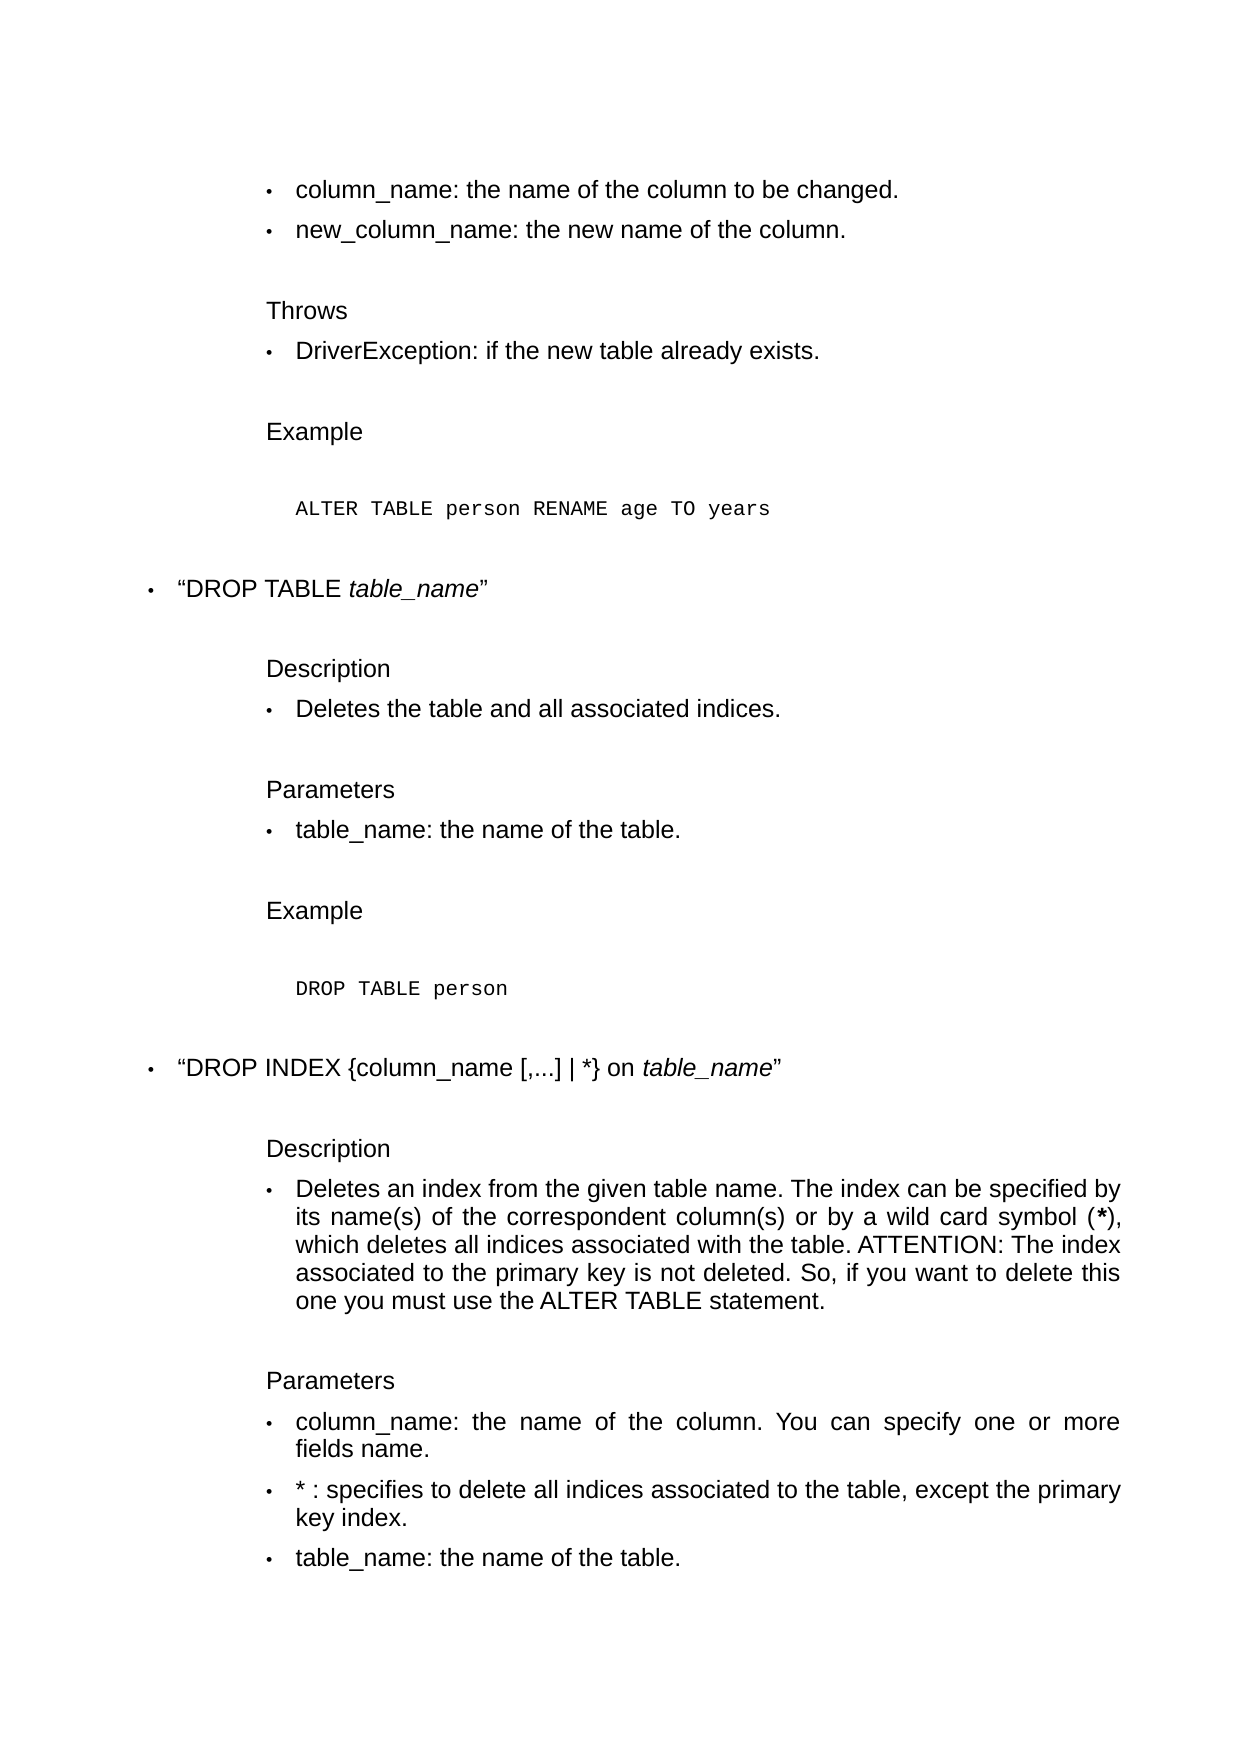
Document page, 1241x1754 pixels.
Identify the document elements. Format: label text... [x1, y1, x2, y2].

text Throws [118, 296, 1122, 324]
list DriverException: if the new table already exists. [266, 337, 1122, 365]
list Example [236, 417, 1122, 445]
list Parameters [236, 1367, 1122, 1395]
list Description [236, 1134, 1122, 1162]
list Parameters [236, 776, 1122, 804]
list table_name: the name of the table. [266, 1544, 1122, 1572]
list ALTER TABLE person RENAME age TO years [266, 498, 1122, 522]
list column_name: the name of the column to be changed. [266, 176, 1122, 203]
list “DROP INDEX {column_name [,...] | *} on table_name” [148, 1054, 1122, 1082]
list Description [236, 655, 1122, 683]
list * : specifies to delete all indices associated to the table, except the primary key index. [266, 1476, 1122, 1531]
list “DROP TABLE table_name” [148, 574, 1122, 602]
list table_name: the name of the table. [266, 816, 1122, 844]
list Example [236, 897, 1122, 925]
list new_column_name: the new name of the column. [266, 216, 1122, 244]
list DROP TABLE person [266, 977, 1122, 1001]
list Deletes an index from the given table name. The index can be specified by its name(s) of the correspondent column(s) or by a wild card symbol (*), which deletes all indices associated with the table. ATTENTION: The index associated to the primary key is not deleted. So, if you want to delete this one you must use the ALTER TABLE statement. [266, 1175, 1122, 1314]
list Deletes the table and all associated indices. [266, 695, 1122, 723]
list column_name: the name of the column. You can specify one or more fields name. [266, 1407, 1122, 1463]
